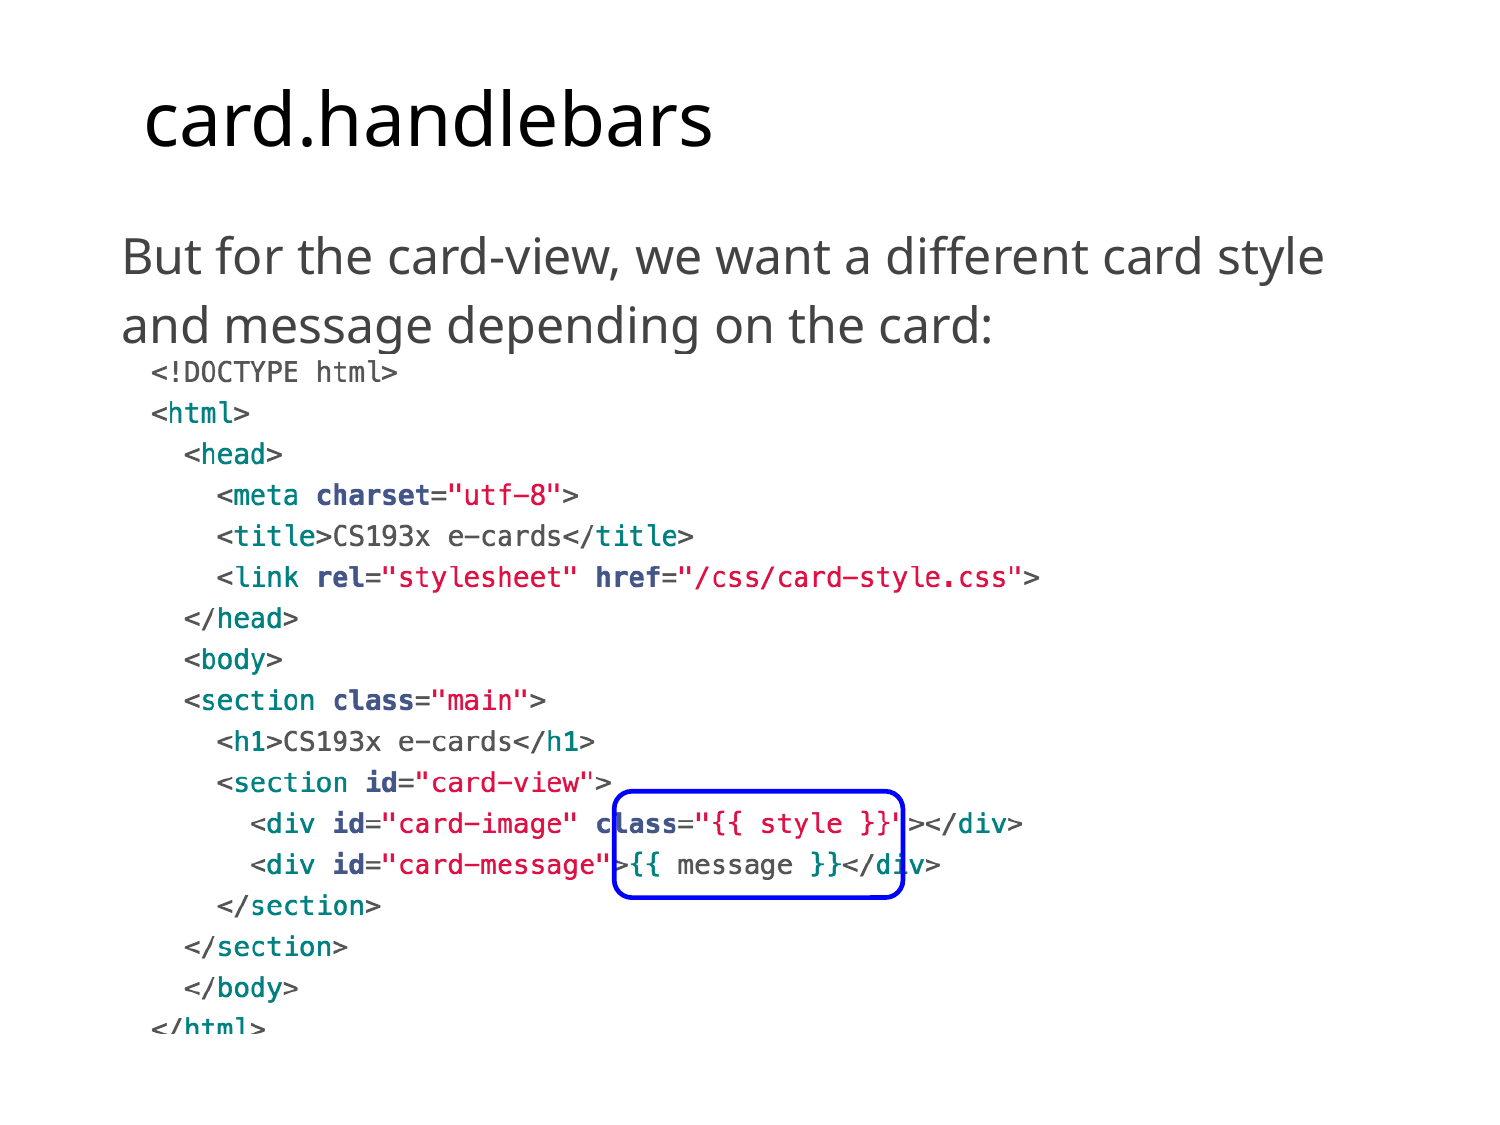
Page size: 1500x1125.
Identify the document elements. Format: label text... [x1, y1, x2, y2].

picture [129, 354, 1178, 1034]
list But for the card-view, we want a different card style and message depending on the card: [106, 200, 1402, 361]
title card.handlebars [128, 56, 1372, 183]
